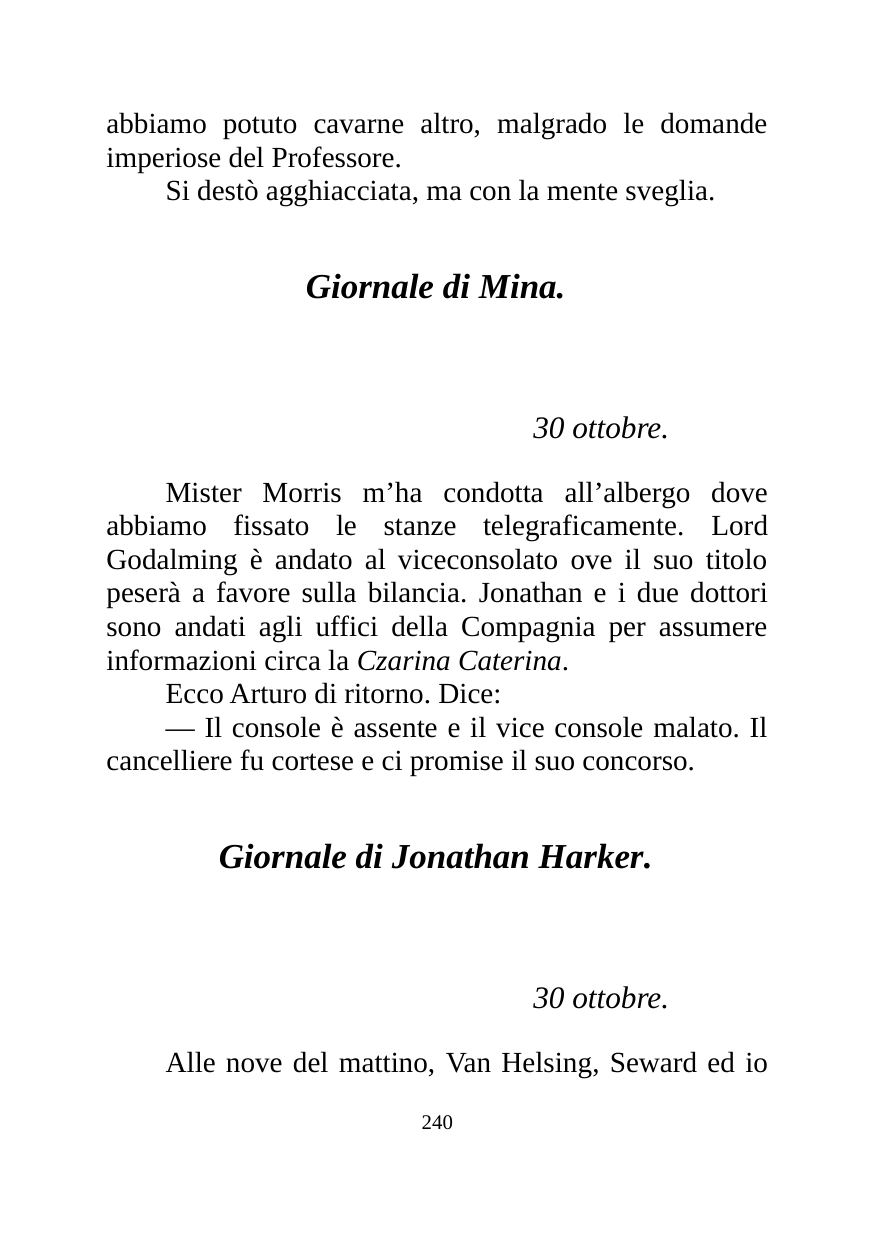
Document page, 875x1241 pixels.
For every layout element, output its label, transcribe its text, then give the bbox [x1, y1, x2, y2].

text 30 ottobre. [106, 923, 768, 1016]
subtitle Giornale di Mina. [106, 266, 768, 306]
subtitle Giornale di Jonathan Harker. [106, 836, 768, 876]
text Si destò agghiacciata, ma con la mente sveglia. [106, 173, 768, 207]
text Alle nove del mattino, Van Helsing, Seward ed io [106, 1045, 768, 1078]
text 30 ottobre. [106, 353, 768, 446]
text — Il console è assente e il vice console malato. Il cancelliere fu cortese e ci promise il suo concorso. [106, 710, 768, 777]
text Mister Morris m’ha condotta all’albergo dove abbiamo fissato le stanze telegraficamente. Lord Godalming è andato al viceconsolato ove il suo titolo peserà a favore sulla bilancia. Jonathan e i due dottori sono andati agli uffici della Compagnia per assumere informazioni circa la Czarina Caterina. [106, 475, 768, 676]
text Ecco Arturo di ritorno. Dice: [106, 676, 768, 710]
text abbiamo potuto cavarne altro, malgrado le domande imperiose del Professore. [106, 106, 768, 173]
